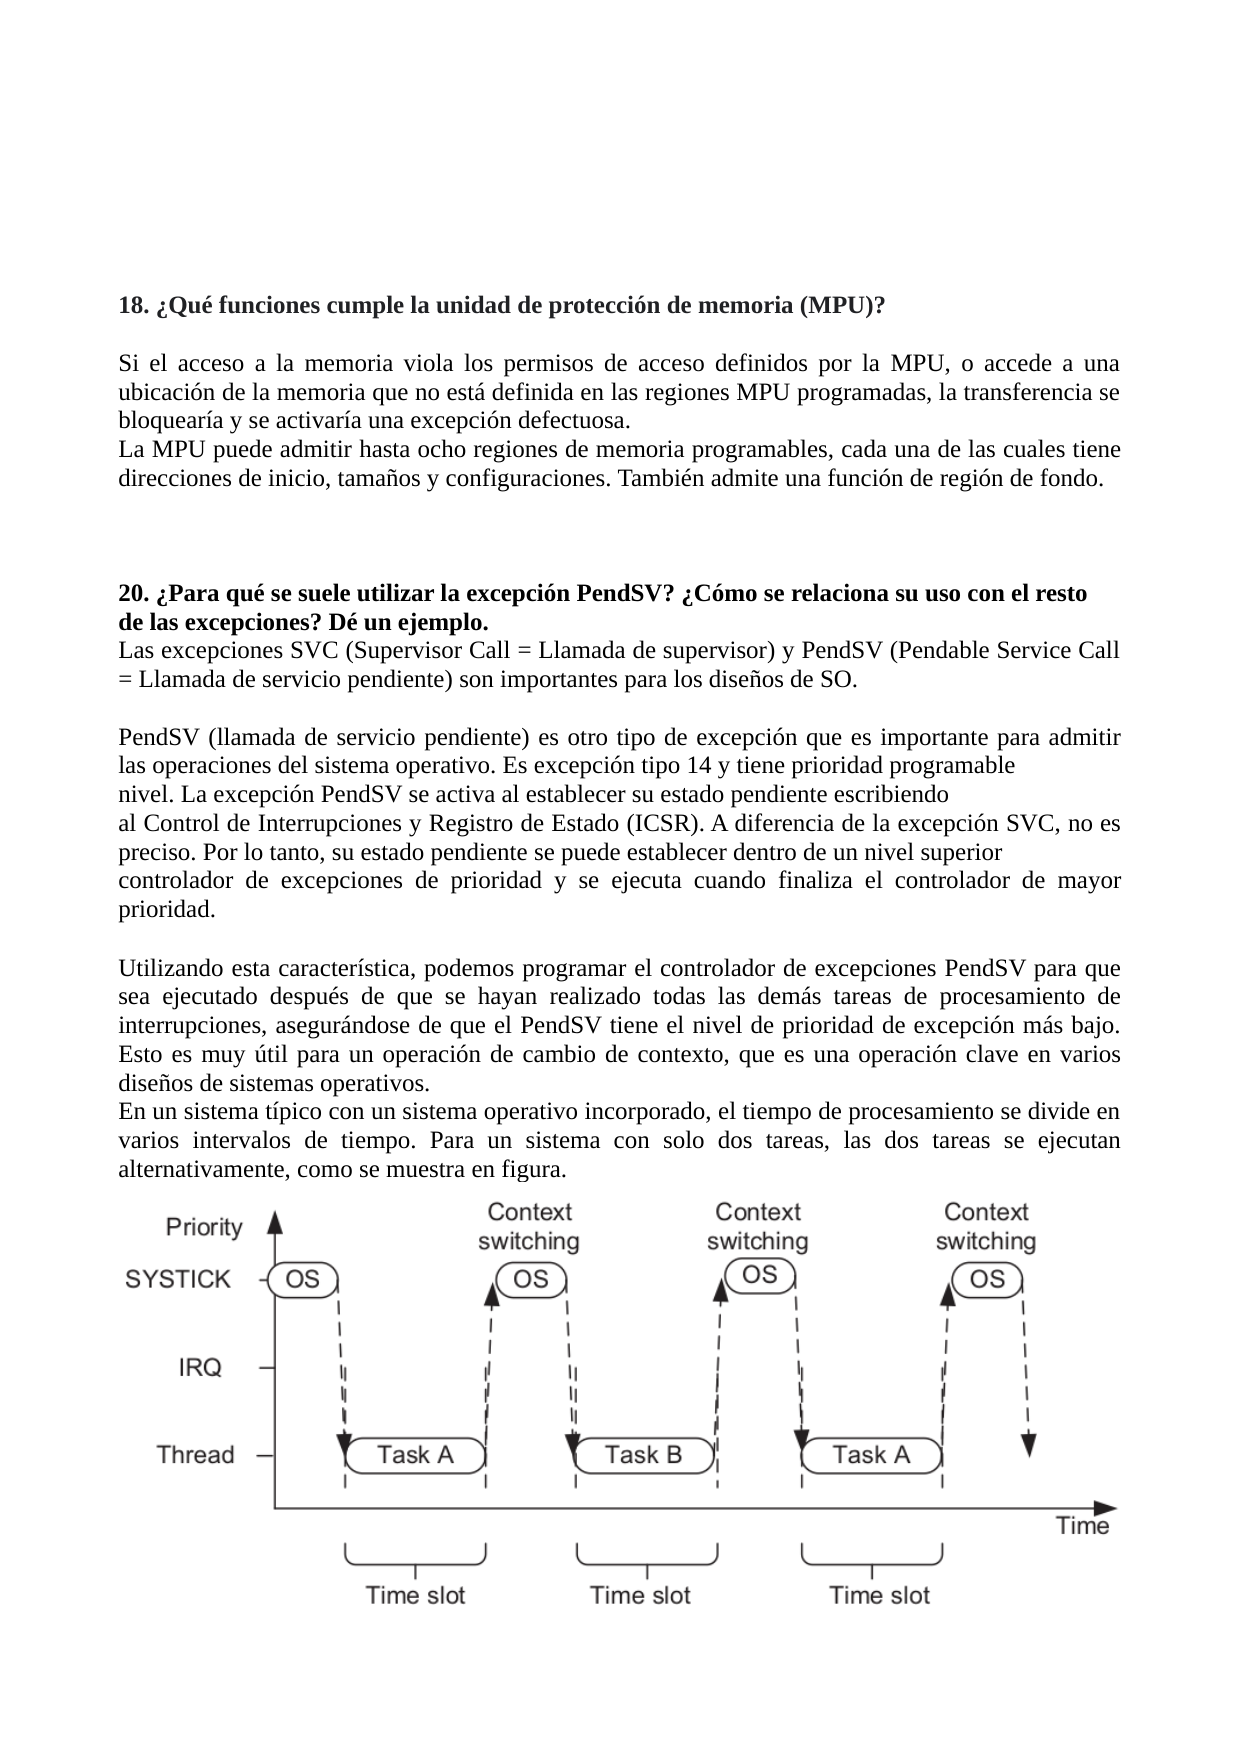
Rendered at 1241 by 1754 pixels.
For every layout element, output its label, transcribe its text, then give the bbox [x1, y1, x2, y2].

text Si el acceso a la memoria viola los permisos de acceso definidos por la MPU, o accede a una ubicación de la memoria que no está definida en las regiones MPU programadas, la transferencia se bloquearía y se activaría una excepción defectuosa. [118, 348, 1122, 434]
text La MPU puede admitir hasta ocho regiones de memoria programables, cada una de las cuales tiene direcciones de inicio, tamaños y configuraciones. También admite una función de región de fondo. [118, 434, 1122, 492]
picture [118, 1182, 1123, 1627]
text al Control de Interrupciones y Registro de Estado (ICSR). A diferencia de la excepción SVC, no es preciso. Por lo tanto, su estado pendiente se puede establecer dentro de un nivel superior [118, 808, 1122, 866]
text En un sistema típico con un sistema operativo incorporado, el tiempo de procesamiento se divide en varios intervalos de tiempo. Para un sistema con solo dos tareas, las dos tareas se ejecutan alternativamente, como se muestra en figura. [118, 1096, 1122, 1182]
text Utilizando esta característica, podemos programar el controlador de excepciones PendSV para que sea ejecutado después de que se hayan realizado todas las demás tareas de procesamiento de interrupciones, asegurándose de que el PendSV tiene el nivel de prioridad de excepción más bajo. Esto es muy útil para un operación de cambio de contexto, que es una operación clave en varios diseños de sistemas operativos. [118, 953, 1122, 1096]
text Las excepciones SVC (Supervisor Call = Llamada de supervisor) y PendSV (Pendable Service Call = Llamada de servicio pendiente) son importantes para los diseños de SO. [118, 636, 1122, 693]
text PendSV (llamada de servicio pendiente) es otro tipo de excepción que es importante para admitir las operaciones del sistema operativo. Es excepción tipo 14 y tiene prioridad programable [118, 722, 1122, 779]
text de las excepciones? Dé un ejemplo. [118, 607, 1122, 636]
text nivel. La excepción PendSV se activa al establecer su estado pendiente escribiendo [118, 779, 1122, 808]
text 20. ¿Para qué se suele utilizar la excepción PendSV? ¿Cómo se relaciona su uso con el resto [118, 578, 1122, 607]
text 18. ¿Qué funciones cumple la unidad de protección de memoria (MPU)? [118, 291, 1122, 319]
text controlador de excepciones de prioridad y se ejecuta cuando finaliza el controlador de mayor prioridad. [118, 866, 1122, 923]
